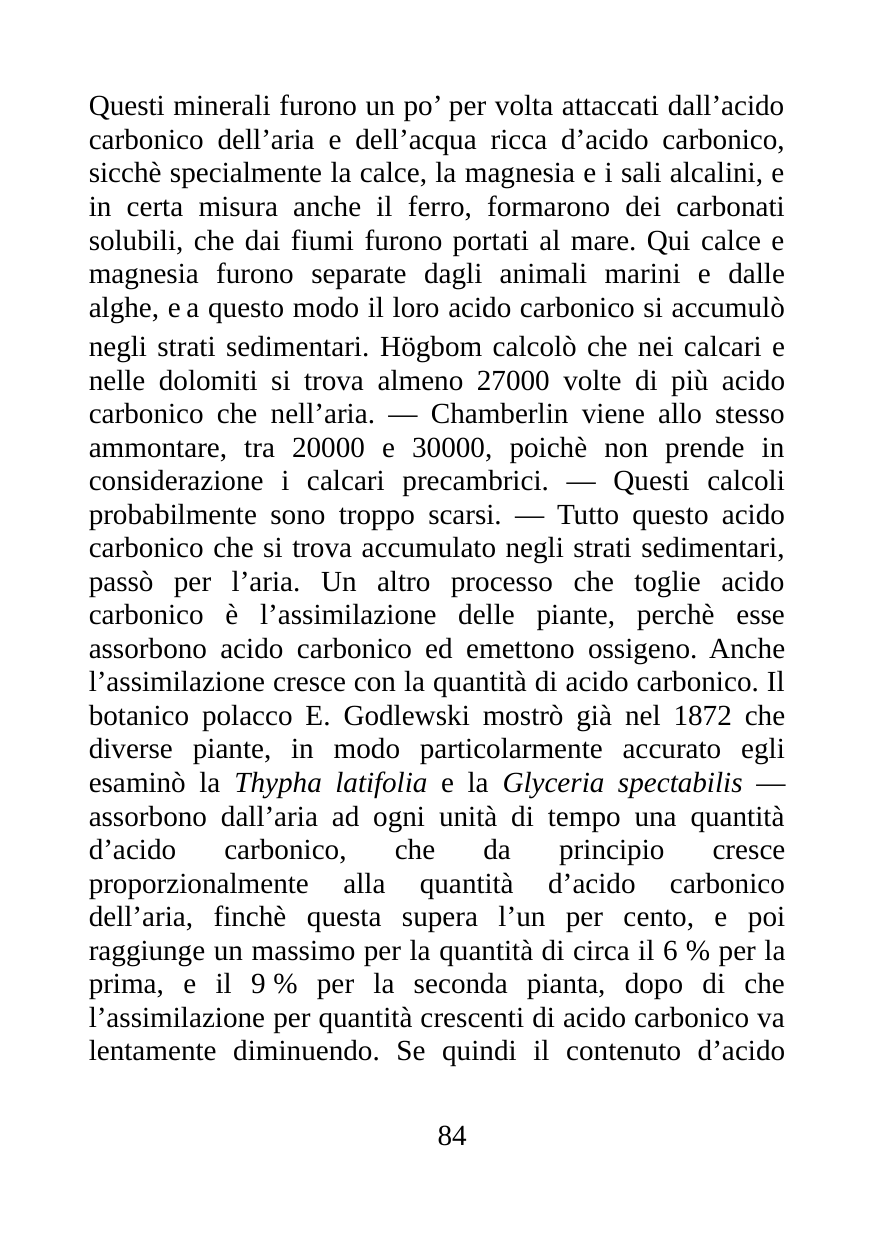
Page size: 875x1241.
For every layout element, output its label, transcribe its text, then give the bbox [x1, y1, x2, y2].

text Questi minerali furono un po’ per volta attaccati dall’acido carbonico dell’aria e dell’acqua ricca d’acido carbonico, sicchè specialmente la calce, la magnesia e i sali alcalini, e in certa misura anche il ferro, formarono dei carbonati solubili, che dai fiumi furono portati al mare. Qui calce e magnesia furono separate dagli animali marini e dalle alghe, e a questo modo il loro acido carbonico si accumulò negli strati sedimentari. Högbom calcolò che nei calcari e nelle dolomiti si trova almeno 27000 volte di più acido carbonico che nell’aria. — Chamberlin viene allo stesso ammontare, tra 20000 e 30000, poichè non prende in considerazione i calcari precambrici. — Questi calcoli probabilmente sono troppo scarsi. — Tutto questo acido carbonico che si trova accumulato negli strati sedimentari, passò per l’aria. Un altro processo che toglie acido carbonico è l’assimilazione delle piante, perchè esse assorbono acido carbonico ed emettono ossigeno. Anche l’assimilazione cresce con la quantità di acido carbonico. Il botanico polacco E. Godlewski mostrò già nel 1872 che diverse piante, in modo particolarmente accurato egli esaminò la Thypha latifolia e la Glyceria spectabilis — assorbono dall’aria ad ogni unità di tempo una quantità d’acido carbonico, che da principio cresce proporzionalmente alla quantità d’acido carbonico dell’aria, finchè questa supera l’un per cento, e poi raggiunge un massimo per la quantità di circa il 6 % per la prima, e il 9 % per la seconda pianta, dopo di che l’assimilazione per quantità crescenti di acido carbonico va lentamente diminuendo. Se quindi il contenuto d’acido [88, 88, 786, 1067]
